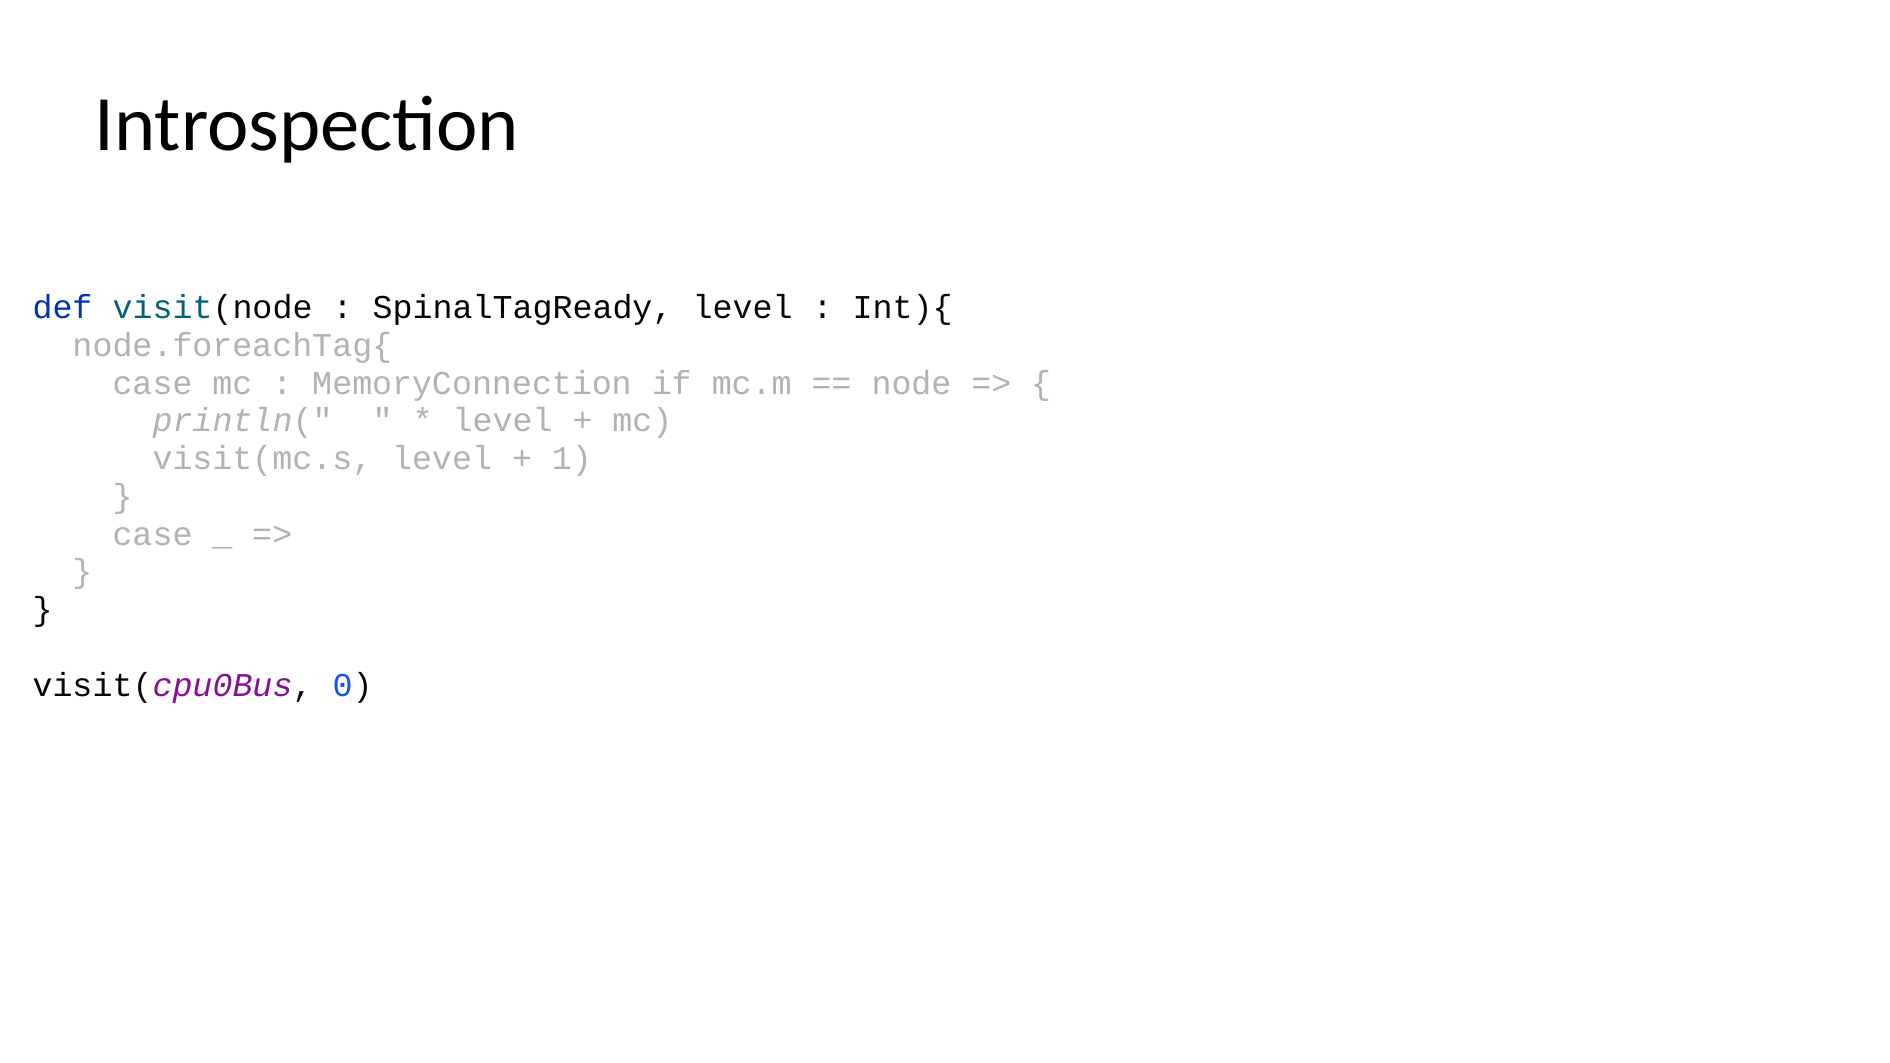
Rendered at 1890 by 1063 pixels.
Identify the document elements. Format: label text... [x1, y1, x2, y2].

title Introspection [94, 42, 1796, 220]
text_box def visit(node : SpinalTagReady, level : Int){ node.foreachTag{ case mc : MemoryConnection if mc.m == node => { println(" " * level + mc) visit(mc.s, level + 1) } case _ => } } visit(cpu0Bus, 0) [18, 283, 1359, 789]
